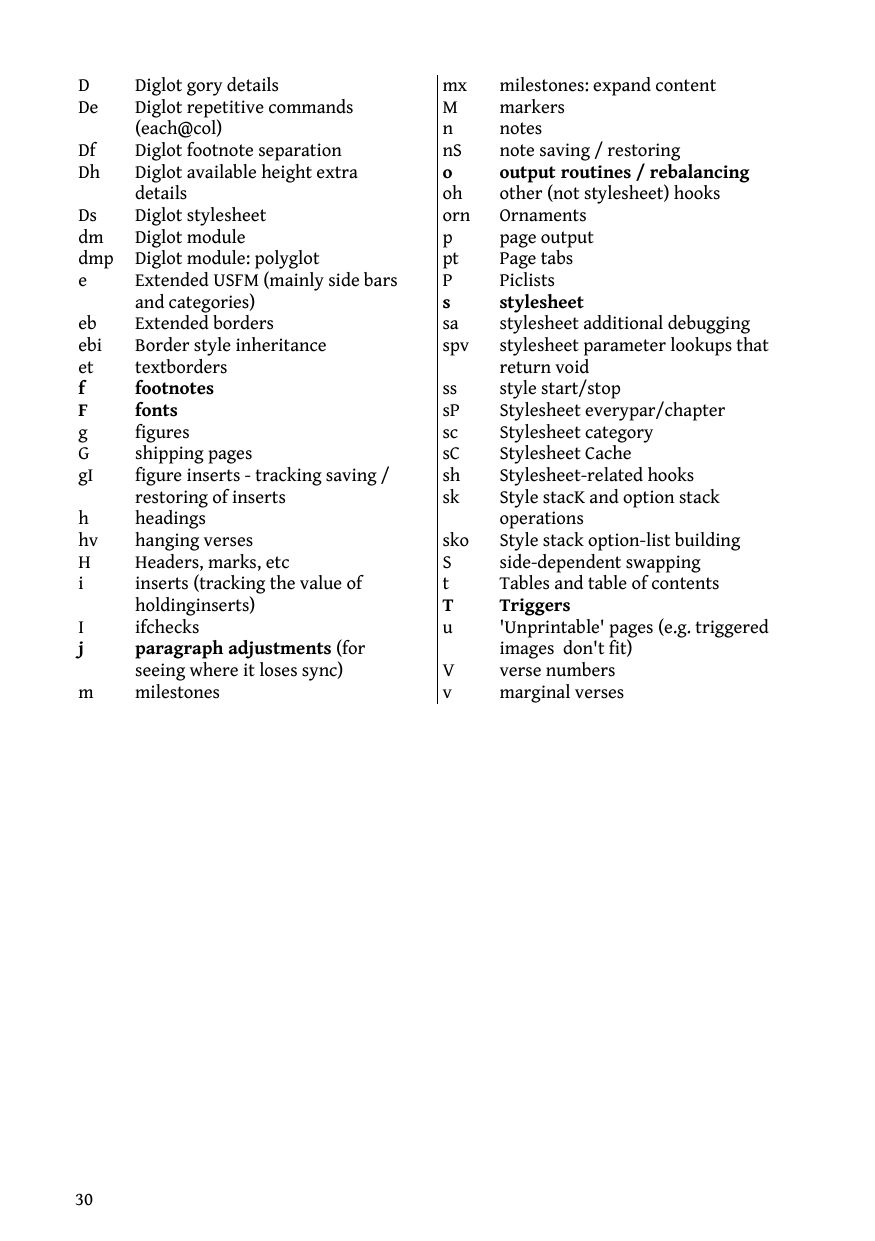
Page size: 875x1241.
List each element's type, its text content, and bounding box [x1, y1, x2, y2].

table_cell textborders [132, 357, 412, 378]
table_cell style start/stop [496, 378, 777, 400]
table_cell sko [439, 530, 496, 552]
table_cell Tables and table of contents [496, 573, 777, 595]
table_cell Stylesheet-related hooks [496, 465, 777, 487]
table_cell j [75, 638, 132, 682]
table_cell Style stack option-list building [496, 530, 777, 552]
table_cell verse numbers [496, 660, 777, 682]
table_cell pt [439, 248, 496, 270]
table_cell page output [496, 227, 777, 248]
table_cell mx [439, 75, 496, 97]
table_cell et [75, 357, 132, 378]
table_cell spv [439, 335, 496, 378]
table_cell Stylesheet everypar/chapter [496, 400, 777, 422]
table_cell sh [439, 465, 496, 487]
table_cell Style stacK and option stack operations [496, 487, 777, 530]
table_cell milestones [132, 682, 412, 703]
table_cell f [75, 378, 132, 400]
table_cell footnotes [132, 378, 412, 400]
table_cell shipping pages [132, 443, 412, 465]
table_cell eb [75, 313, 132, 335]
table_cell Diglot available height extra details [132, 162, 412, 205]
table_cell stylesheet additional debugging [496, 313, 777, 335]
table_cell paragraph adjustments (for seeing where it loses sync) [132, 638, 412, 682]
table_cell Ornaments [496, 205, 777, 227]
table_cell side-dependent swapping [496, 552, 777, 573]
table_cell G [75, 443, 132, 465]
table_cell orn [439, 205, 496, 227]
table_cell Ds [75, 205, 132, 227]
table_cell p [439, 227, 496, 248]
table_cell milestones: expand content [496, 75, 777, 97]
table_cell notes [496, 118, 777, 140]
table_cell Extended USFM (mainly side bars and categories) [132, 270, 412, 313]
table_cell sC [439, 443, 496, 465]
table_cell Piclists [496, 270, 777, 292]
table_cell H [75, 552, 132, 573]
table_cell S [439, 552, 496, 573]
table_cell Stylesheet category [496, 422, 777, 443]
table_cell markers [496, 97, 777, 118]
table_cell hanging verses [132, 530, 412, 552]
table_cell t [439, 573, 496, 595]
table_cell note saving / restoring [496, 140, 777, 162]
table_cell Df [75, 140, 132, 162]
table_cell I [75, 617, 132, 638]
table_cell 'Unprintable' pages (e.g. triggered images don't fit) [496, 617, 777, 660]
table_cell ss [439, 378, 496, 400]
table_cell o [439, 162, 496, 183]
table_cell marginal verses [496, 682, 777, 703]
table_cell P [439, 270, 496, 292]
table_cell nS [439, 140, 496, 162]
table_cell Headers, marks, etc [132, 552, 412, 573]
table_cell Triggers [496, 595, 777, 617]
table_cell oh [439, 183, 496, 205]
table_cell Diglot module: polyglot [132, 248, 412, 270]
table_cell u [439, 617, 496, 660]
table_cell n [439, 118, 496, 140]
table_cell v [439, 682, 496, 703]
table_cell fonts [132, 400, 412, 422]
table_cell Diglot module [132, 227, 412, 248]
table_cell hv [75, 530, 132, 552]
table_cell g [75, 422, 132, 443]
table_cell gI [75, 465, 132, 508]
table_cell Diglot gory details [132, 75, 412, 97]
table_cell dmp [75, 248, 132, 270]
table_cell figure inserts - tracking saving / restoring of inserts [132, 465, 412, 508]
table_cell stylesheet parameter lookups that return void [496, 335, 777, 378]
table_cell Diglot stylesheet [132, 205, 412, 227]
table_cell s [439, 292, 496, 313]
table_cell h [75, 508, 132, 530]
table_cell Border style inheritance [132, 335, 412, 357]
table_cell output routines / rebalancing [496, 162, 777, 183]
table_cell e [75, 270, 132, 313]
table_cell headings [132, 508, 412, 530]
table_cell stylesheet [496, 292, 777, 313]
table_cell F [75, 400, 132, 422]
table_cell D [75, 75, 132, 97]
table_cell De [75, 97, 132, 140]
table_cell other (not stylesheet) hooks [496, 183, 777, 205]
table_cell Dh [75, 162, 132, 205]
table_cell sP [439, 400, 496, 422]
table_cell i [75, 573, 132, 617]
table_cell dm [75, 227, 132, 248]
table_cell ebi [75, 335, 132, 357]
table_cell m [75, 682, 132, 703]
table_cell inserts (tracking the value of holdinginserts) [132, 573, 412, 617]
table_cell Stylesheet Cache [496, 443, 777, 465]
table_cell ifchecks [132, 617, 412, 638]
table_cell M [439, 97, 496, 118]
table_cell sk [439, 487, 496, 530]
table_cell V [439, 660, 496, 682]
table_cell sc [439, 422, 496, 443]
table_cell Diglot repetitive commands (each@col) [132, 97, 412, 140]
table_cell Diglot footnote separation [132, 140, 412, 162]
table_cell Page tabs [496, 248, 777, 270]
table_cell sa [439, 313, 496, 335]
table_cell figures [132, 422, 412, 443]
table_cell Extended borders [132, 313, 412, 335]
table_cell T [439, 595, 496, 617]
